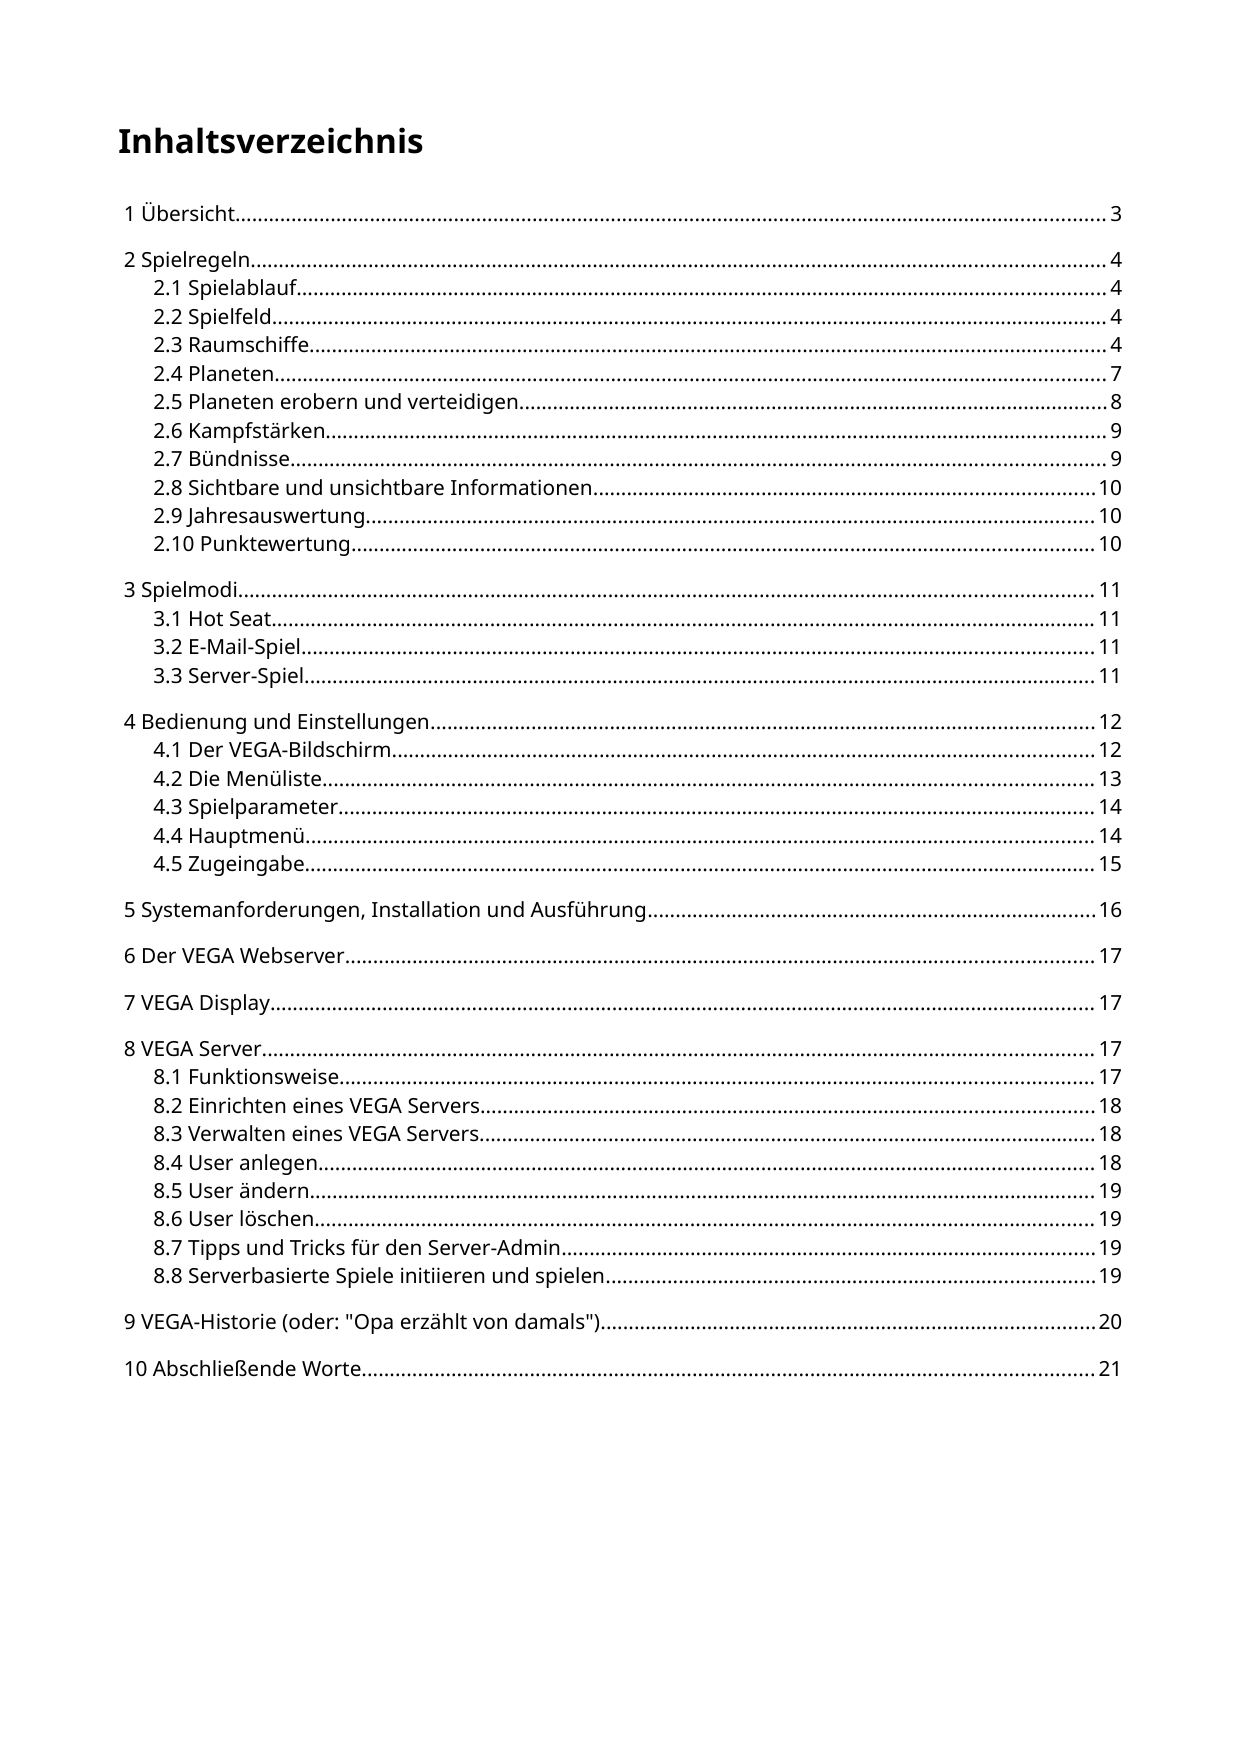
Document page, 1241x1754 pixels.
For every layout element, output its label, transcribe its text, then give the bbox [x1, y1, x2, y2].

text 3.1 Hot Seat 11 [148, 604, 1122, 632]
subtitle Inhaltsverzeichnis [118, 118, 1122, 163]
text 4.4 Hauptmenü 14 [148, 821, 1122, 849]
text 4.2 Die Menüliste 13 [148, 764, 1122, 792]
text 8.1 Funktionsweise 17 [148, 1062, 1122, 1091]
text 1 Übersicht 3 [118, 199, 1122, 227]
text 2.5 Planeten erobern und verteidigen 8 [148, 387, 1122, 416]
text 2 Spielregeln 4 [118, 245, 1122, 273]
text 8.5 User ändern 19 [148, 1176, 1122, 1204]
text 2.9 Jahresauswertung 10 [148, 501, 1122, 529]
text 7 VEGA Display 17 [118, 988, 1122, 1016]
text 10 Abschließende Worte 21 [118, 1354, 1122, 1382]
text 8.6 User löschen 19 [148, 1204, 1122, 1233]
text 4 Bedienung und Einstellungen 12 [118, 707, 1122, 736]
text 2.7 Bündnisse 9 [148, 444, 1122, 473]
text 2.8 Sichtbare und unsichtbare Informationen 10 [148, 473, 1122, 501]
text 8.4 User anlegen 18 [148, 1148, 1122, 1176]
text 2.4 Planeten 7 [148, 359, 1122, 387]
text 5 Systemanforderungen, Installation und Ausführung 16 [118, 895, 1122, 924]
text 4.5 Zugeingabe 15 [148, 849, 1122, 878]
text 2.3 Raumschiffe 4 [148, 330, 1122, 359]
text 2.10 Punktewertung 10 [148, 529, 1122, 558]
text 9 VEGA-Historie (oder: "Opa erzählt von damals") 20 [118, 1307, 1122, 1336]
text 8.7 Tipps und Tricks für den Server-Admin 19 [148, 1233, 1122, 1261]
text 2.1 Spielablauf 4 [148, 273, 1122, 302]
text 4.1 Der VEGA-Bildschirm 12 [148, 736, 1122, 764]
text 3.2 E-Mail-Spiel 11 [148, 632, 1122, 661]
text 2.2 Spielfeld 4 [148, 302, 1122, 330]
text 8.8 Serverbasierte Spiele initiieren und spielen 19 [148, 1261, 1122, 1290]
text 8 VEGA Server 17 [118, 1034, 1122, 1062]
text 4.3 Spielparameter 14 [148, 792, 1122, 821]
text 3.3 Server-Spiel 11 [148, 661, 1122, 689]
text 8.2 Einrichten eines VEGA Servers 18 [148, 1091, 1122, 1119]
text 8.3 Verwalten eines VEGA Servers 18 [148, 1119, 1122, 1148]
text 3 Spielmodi 11 [118, 576, 1122, 604]
text 6 Der VEGA Webserver 17 [118, 942, 1122, 970]
text 2.6 Kampfstärken 9 [148, 416, 1122, 444]
